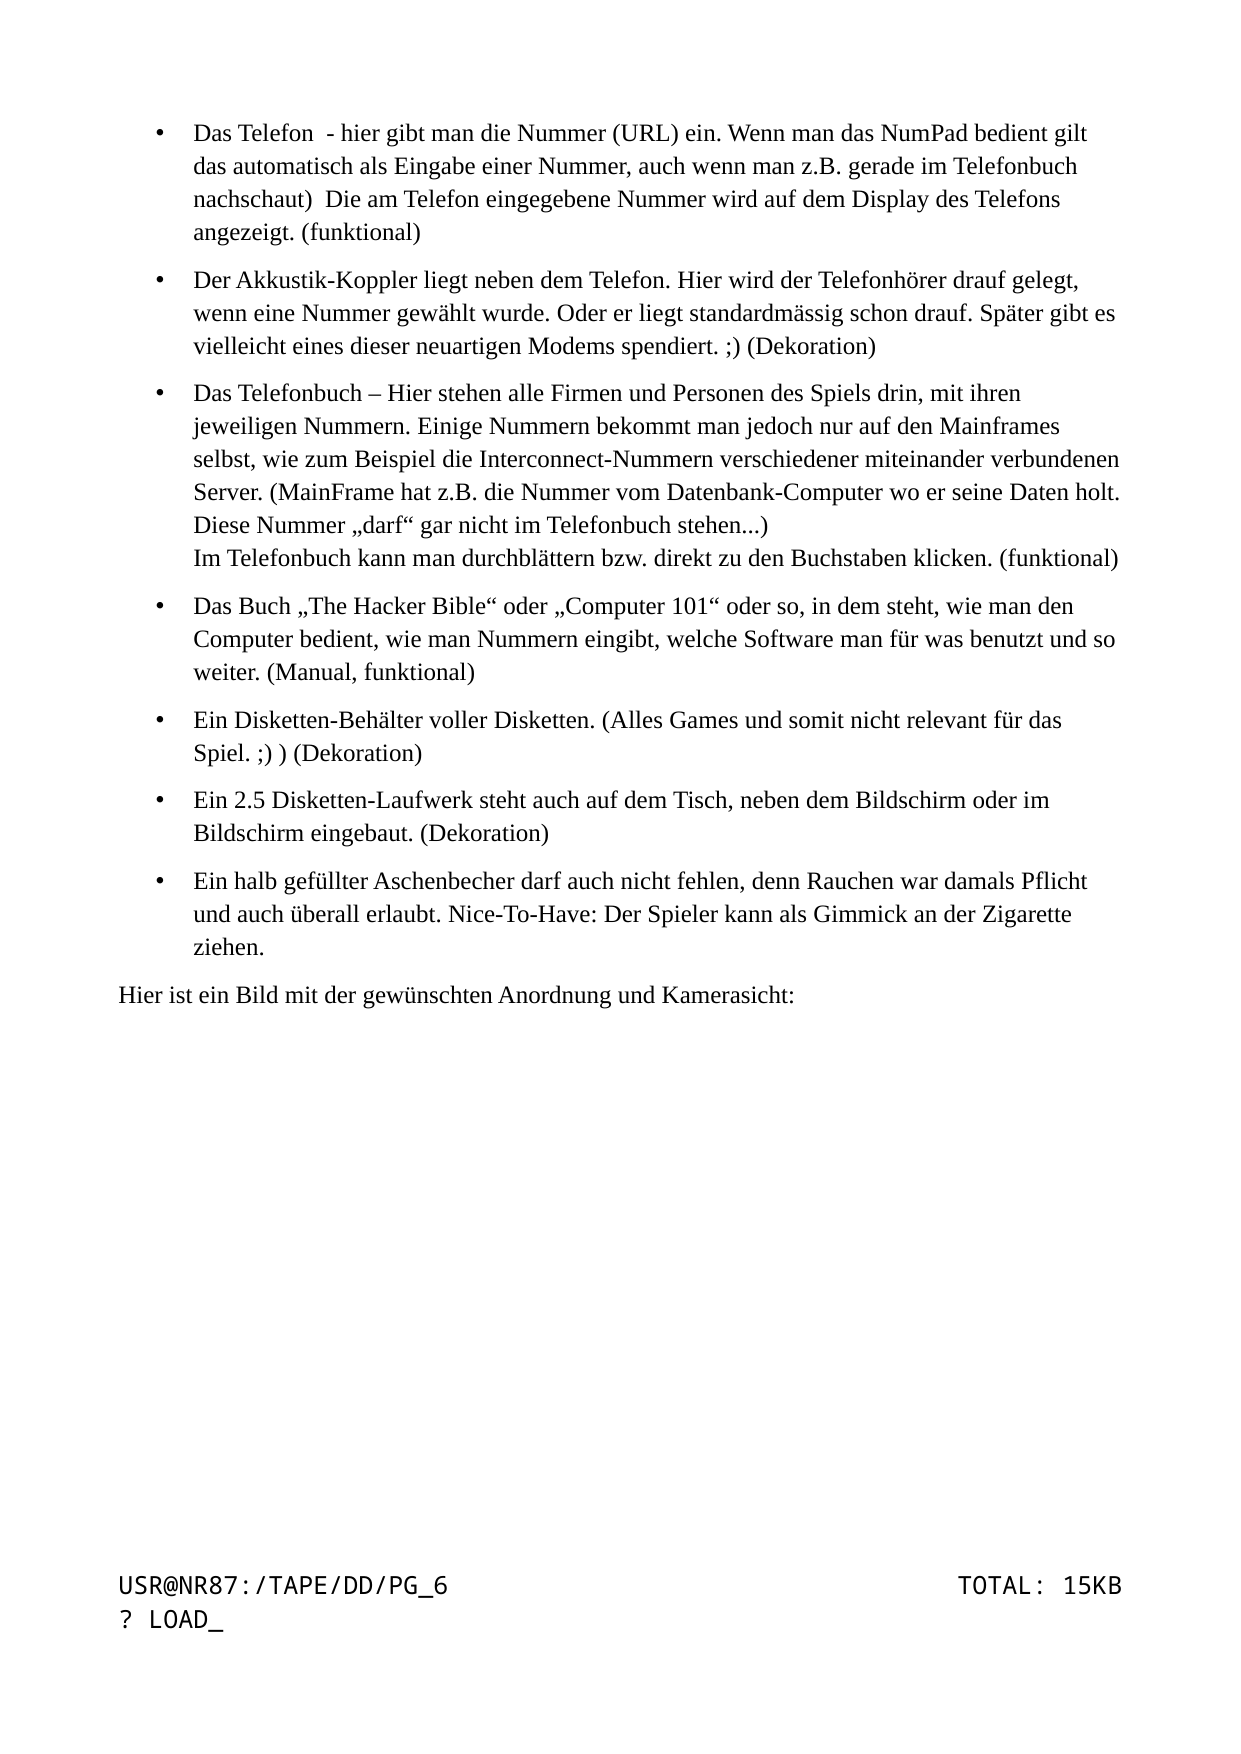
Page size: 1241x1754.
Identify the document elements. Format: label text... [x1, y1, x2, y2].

list Der Akkustik-Koppler liegt neben dem Telefon. Hier wird der Telefonhörer drauf gelegt, wenn eine Nummer gewählt wurde. Oder er liegt standardmässig schon drauf. Später gibt es vielleicht eines dieser neuartigen Modems spendiert. ;) (Dekoration) [156, 265, 1122, 359]
list Das Buch „The Hacker Bible“ oder „Computer 101“ oder so, in dem steht, wie man den Computer bedient, wie man Nummern eingibt, welche Software man für was benutzt und so weiter. (Manual, funktional) [156, 591, 1122, 686]
list Ein Disketten-Behälter voller Disketten. (Alles Games und somit nicht relevant für das Spiel. ;) ) (Dekoration) [156, 705, 1122, 767]
text Hier ist ein Bild mit der gewünschten Anordnung und Kamerasicht: [118, 980, 1122, 1008]
list Ein halb gefüllter Aschenbecher darf auch nicht fehlen, denn Rauchen war damals Pflicht und auch überall erlaubt. Nice-To-Have: Der Spieler kann als Gimmick an der Zigarette ziehen. [156, 866, 1122, 961]
list Das Telefonbuch – Hier stehen alle Firmen und Personen des Spiels drin, mit ihren jeweiligen Nummern. Einige Nummern bekommt man jedoch nur auf den Mainframes selbst, wie zum Beispiel die Interconnect-Nummern verschiedener miteinander verbundenen Server. (MainFrame hat z.B. die Nummer vom Datenbank-Computer wo er seine Daten holt. Diese Nummer „darf“ gar nicht im Telefonbuch stehen...) Im Telefonbuch kann man durchblättern bzw. direkt zu den Buchstaben klicken. (funktional) [156, 378, 1122, 572]
list Das Telefon - hier gibt man die Nummer (URL) ein. Wenn man das NumPad bedient gilt das automatisch als Eingabe einer Nummer, auch wenn man z.B. gerade im Telefonbuch nachschaut) Die am Telefon eingegebene Nummer wird auf dem Display des Telefons angezeigt. (funktional) [156, 118, 1122, 246]
list Ein 2.5 Disketten-Laufwerk steht auch auf dem Tisch, neben dem Bildschirm oder im Bildschirm eingebaut. (Dekoration) [156, 785, 1122, 847]
